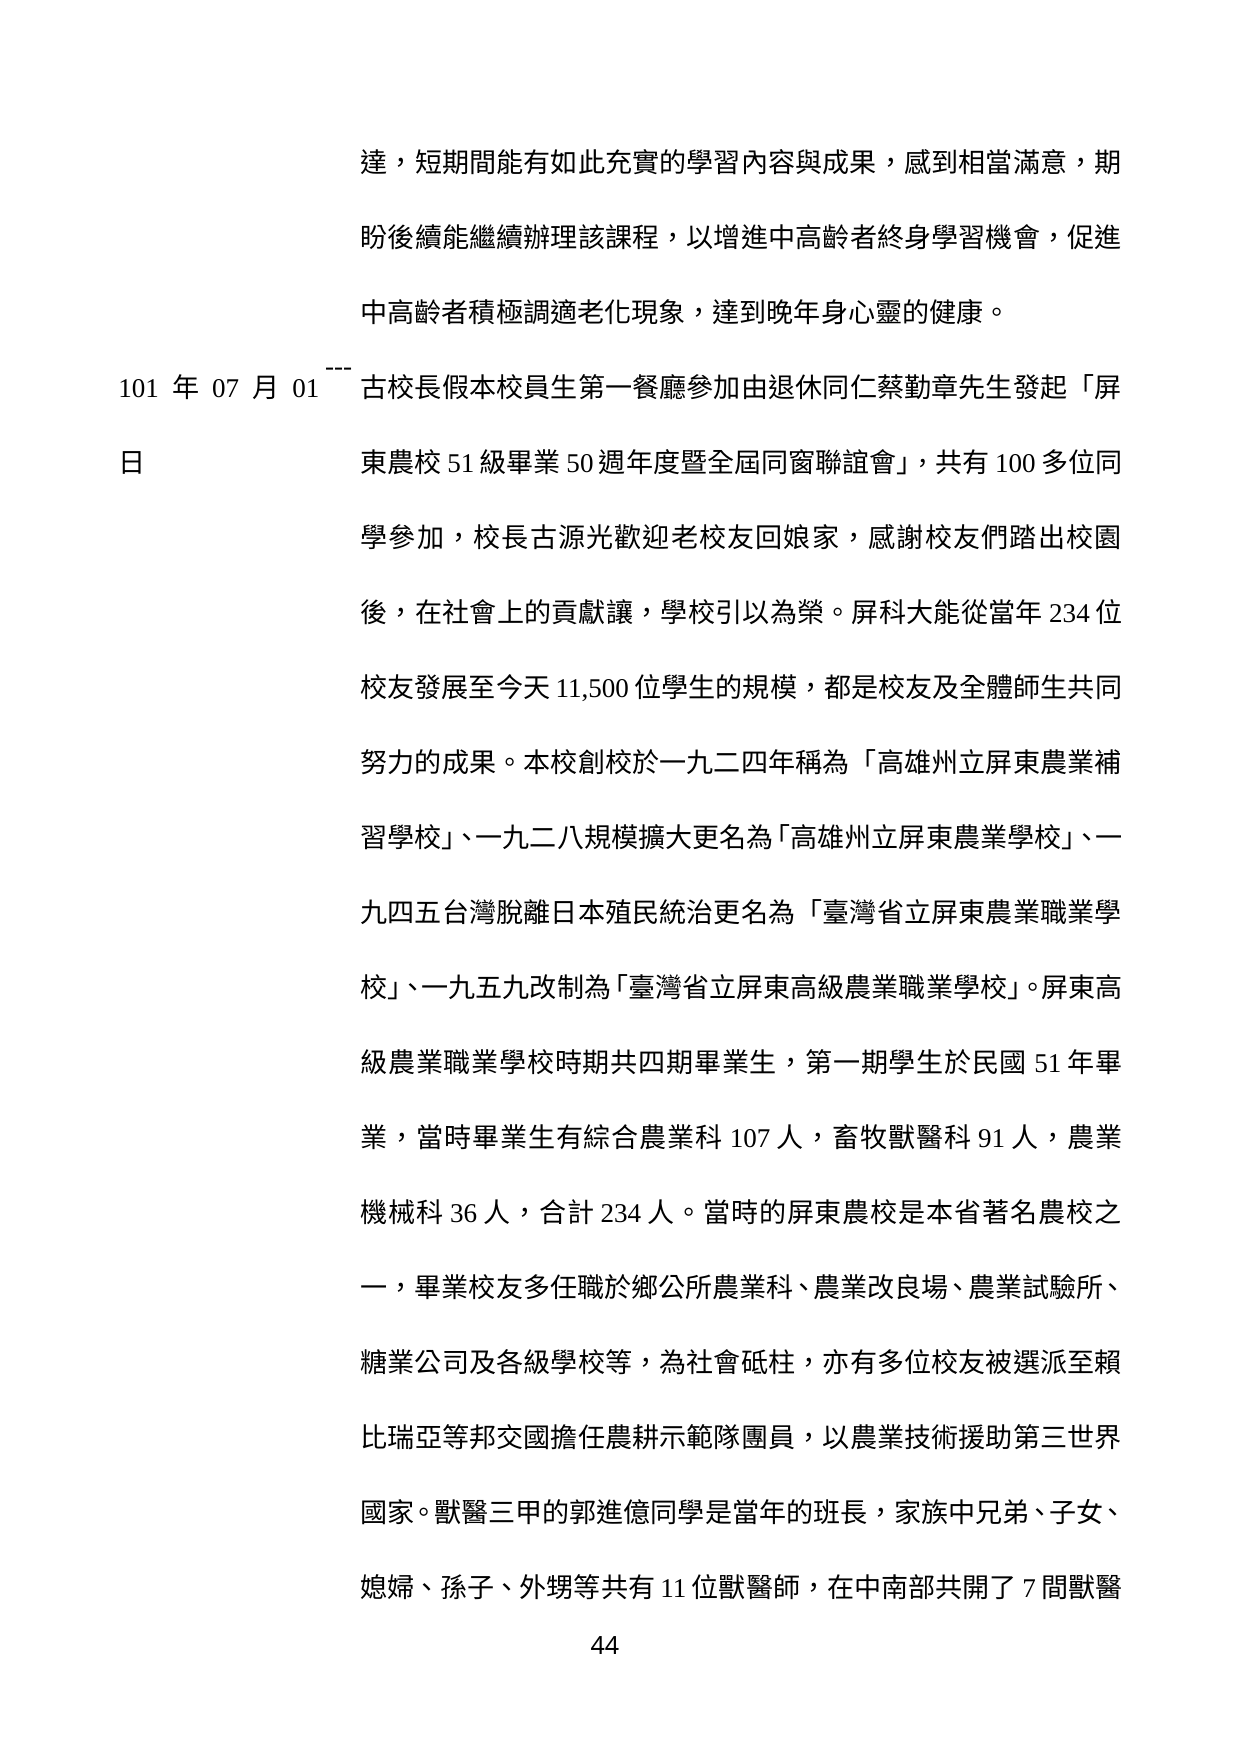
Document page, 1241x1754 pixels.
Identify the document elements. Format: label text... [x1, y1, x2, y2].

table_cell 古校長假本校員生第一餐廳參加由退休同仁蔡勤章先生發起「屏東農校51級畢業50週年度暨全屆同窗聯誼會」，共有100多位同學參加，校長古源光歡迎老校友回娘家，感謝校友們踏出校園後，在社會上的貢獻讓，學校引以為榮。屏科大能從當年234位校友發展至今天11,500位學生的規模，都是校友及全體師生共同努力的成果。本校創校於一九二四年稱為「高雄州立屏東農業補習學校」、一九二八規模擴大更名為「高雄州立屏東農業學校」、一九四五台灣脫離日本殖民統治更名為「臺灣省立屏東農業職業學校」、一九五九改制為「臺灣省立屏東高級農業職業學校」。屏東高級農業職業學校時期共四期畢業生，第一期學生於民國51年畢業，當時畢業生有綜合農業科107人，畜牧獸醫科91人，農業機械科36人，合計234人。當時的屏東農校是本省著名農校之一，畢業校友多任職於鄉公所農業科、農業改良場、農業試驗所、糖業公司及各級學校等，為社會砥柱，亦有多位校友被選派至賴比瑞亞等邦交國擔任農耕示範隊團員，以農業技術援助第三世界國家。獸醫三甲的郭進億同學是當年的班長，家族中兄弟、子女、媳婦、孫子、外甥等共有11位獸醫師，在中南部共開了7間獸醫 [358, 348, 1125, 1623]
table_cell 101年07月01日 [115, 348, 322, 1623]
table_cell [115, 123, 322, 348]
table_cell 達，短期間能有如此充實的學習內容與成果，感到相當滿意，期盼後續能繼續辦理該課程，以增進中高齡者終身學習機會，促進中高齡者積極調適老化現象，達到晚年身心靈的健康。 [358, 123, 1125, 348]
table_cell --- [322, 348, 357, 1623]
table_cell --- [322, 123, 357, 348]
